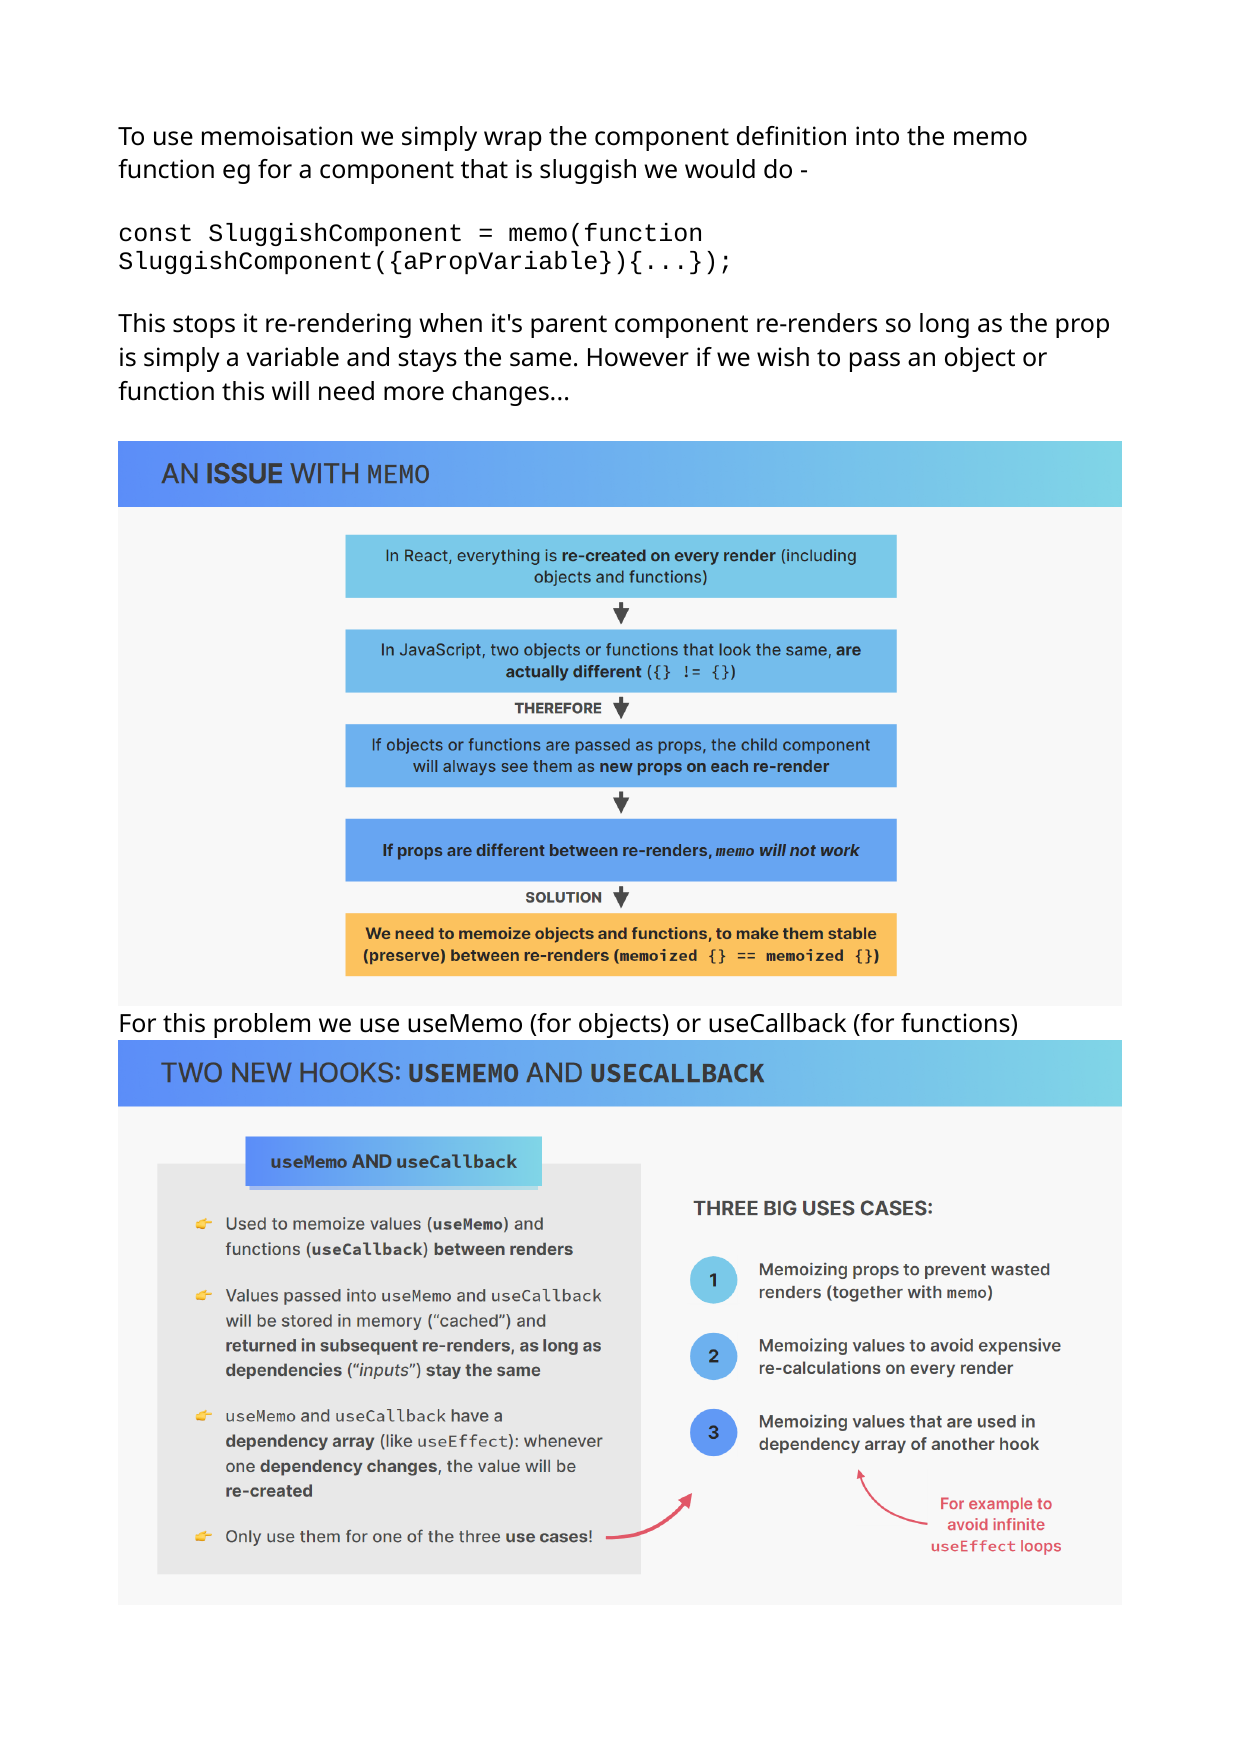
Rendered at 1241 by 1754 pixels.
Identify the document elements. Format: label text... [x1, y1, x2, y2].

text This stops it re-rendering when it's parent component re-renders so long as the prop is simply a variable and stays the same. However if we wish to pass an object or function this will need more changes... [118, 305, 1122, 407]
picture [118, 1040, 1122, 1605]
picture [118, 441, 1122, 1006]
text To use memoisation we simply wrap the component definition into the memo function eg for a component that is sluggish we would do - [118, 118, 1122, 186]
text const SluggishComponent = memo(function SluggishComponent({aPropVariable}){...}); [118, 220, 1122, 277]
text For this problem we use useMemo (for objects) or useCallback (for functions) [118, 1006, 1122, 1040]
